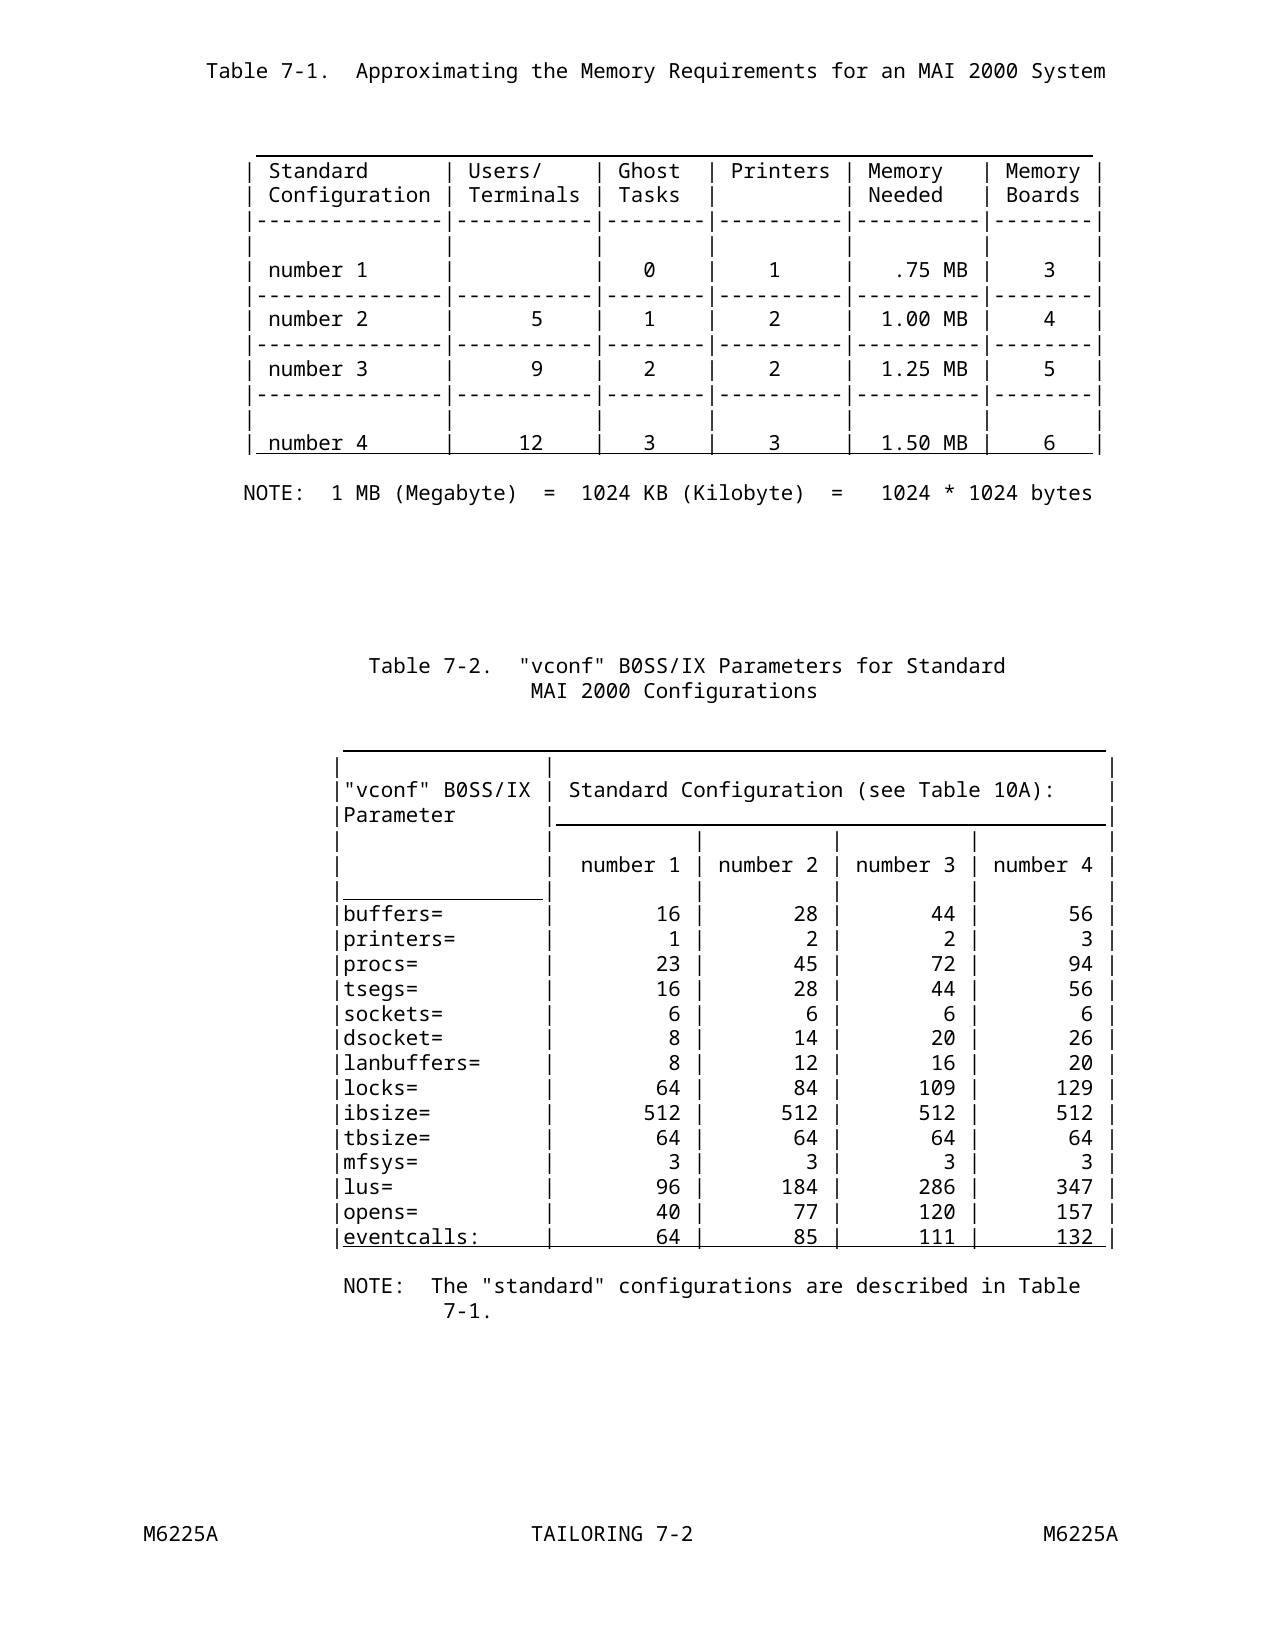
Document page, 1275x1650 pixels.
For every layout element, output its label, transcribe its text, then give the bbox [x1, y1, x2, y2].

text | Configuration | Terminals | Tasks | | Needed | Boards | [118, 183, 1145, 208]
text |dsocket= | 8 | 14 | 20 | 26 | [118, 1026, 1145, 1051]
text |printers= | 1 | 2 | 2 | 3 | [118, 927, 1145, 952]
text | | | | | | [118, 877, 1145, 902]
text |---------------|-----------|--------|----------|----------|--------| [118, 381, 1145, 406]
text |---------------|-----------|--------|----------|----------|--------| [118, 332, 1145, 357]
text | Standard | Users/ | Ghost | Printers | Memory | Memory | [118, 158, 1145, 183]
text | number 3 | 9 | 2 | 2 | 1.25 MB | 5 | [118, 357, 1145, 381]
text |sockets= | 6 | 6 | 6 | 6 | [118, 1001, 1145, 1026]
text |ibsize= | 512 | 512 | 512 | 512 | [118, 1100, 1145, 1125]
text | | | [118, 753, 1145, 778]
text | | | | | | [118, 828, 1145, 852]
text | number 4 | 12 | 3 | 3 | 1.50 MB | 6 | [118, 431, 1145, 456]
text |"vconf" B0SS/IX | Standard Configuration (see Table 10A): | [118, 778, 1145, 803]
text 7-1. [118, 1299, 1145, 1323]
text |mfsys= | 3 | 3 | 3 | 3 | [118, 1150, 1145, 1175]
text | number 2 | 5 | 1 | 2 | 1.00 MB | 4 | [118, 307, 1145, 332]
text | number 1 | | 0 | 1 | .75 MB | 3 | [118, 257, 1145, 282]
text |---------------|-----------|--------|----------|----------|--------| [118, 282, 1145, 307]
text |eventcalls: | 64 | 85 | 111 | 132 | [118, 1224, 1145, 1249]
text Table 7-1. Approximating the Memory Requirements for an MAI 2000 System [118, 59, 1145, 84]
text |tsegs= | 16 | 28 | 44 | 56 | [118, 976, 1145, 1001]
text | | number 1 | number 2 | number 3 | number 4 | [118, 852, 1145, 877]
text |buffers= | 16 | 28 | 44 | 56 | [118, 902, 1145, 927]
text |locks= | 64 | 84 | 109 | 129 | [118, 1076, 1145, 1100]
text M6225A TAILORING 7-2 M6225A [118, 1522, 1145, 1547]
text | | | | | | | [118, 233, 1145, 257]
text |opens= | 40 | 77 | 120 | 157 | [118, 1199, 1145, 1224]
text Table 7-2. "vconf" B0SS/IX Parameters for Standard [118, 654, 1145, 679]
text NOTE: 1 MB (Megabyte) = 1024 KB (Kilobyte) = 1024 * 1024 bytes [118, 481, 1145, 505]
text |Parameter | | [118, 803, 1145, 828]
text |---------------|-----------|--------|----------|----------|--------| [118, 208, 1145, 233]
text |procs= | 23 | 45 | 72 | 94 | [118, 952, 1145, 976]
text NOTE: The "standard" configurations are described in Table [118, 1274, 1145, 1299]
text MAI 2000 Configurations [118, 679, 1145, 704]
text | | | | | | | [118, 406, 1145, 431]
text |lanbuffers= | 8 | 12 | 16 | 20 | [118, 1051, 1145, 1076]
text |tbsize= | 64 | 64 | 64 | 64 | [118, 1125, 1145, 1150]
text |lus= | 96 | 184 | 286 | 347 | [118, 1175, 1145, 1199]
